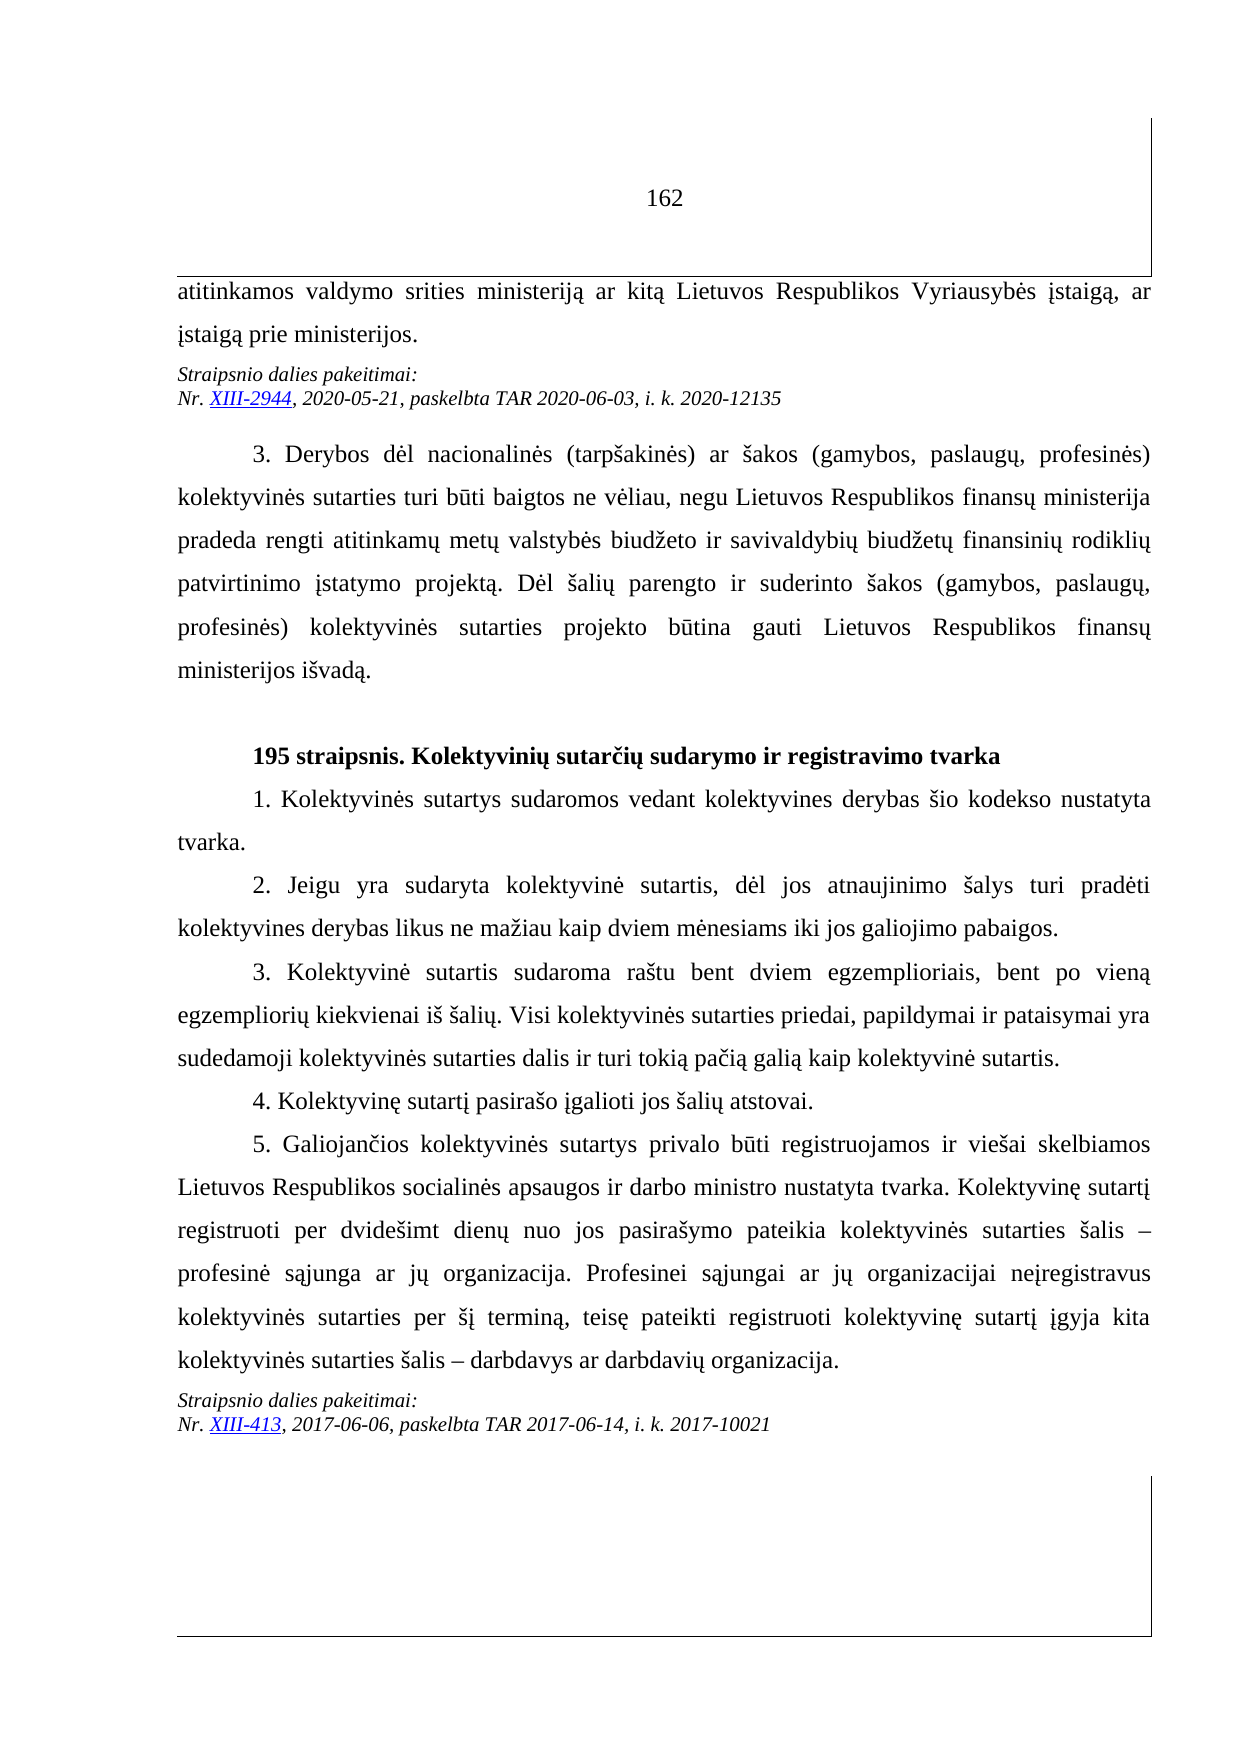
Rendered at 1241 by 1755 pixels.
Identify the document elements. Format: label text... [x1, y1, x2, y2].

subtitle 195 straipsnis. Kolektyvinių sutarčių sudarymo ir registravimo tvarka [177, 741, 1152, 770]
text 3. Kolektyvinė sutartis sudaroma raštu bent dviem egzemplioriais, bent po vieną egzempliorių kiekvienai iš šalių. Visi kolektyvinės sutarties priedai, papildymai ir pataisymai yra sudedamoji kolektyvinės sutarties dalis ir turi tokią pačią galią kaip kolektyvinė sutartis. [177, 957, 1152, 1072]
text 2. Jeigu yra sudaryta kolektyvinė sutartis, dėl jos atnaujinimo šalys turi pradėti kolektyvines derybas likus ne mažiau kaip dviem mėnesiams iki jos galiojimo pabaigos. [177, 870, 1152, 942]
text Nr. XIII-2944, 2020-05-21, paskelbta TAR 2020-06-03, i. k. 2020-12135 [177, 386, 1152, 410]
text atitinkamos valdymo srities ministeriją ar kitą Lietuvos Respublikos Vyriausybės įstaigą, ar įstaigą prie ministerijos. [177, 276, 1152, 348]
text Straipsnio dalies pakeitimai: [177, 362, 1152, 386]
text Straipsnio dalies pakeitimai: [177, 1388, 1152, 1412]
text 1. Kolektyvinės sutartys sudaromos vedant kolektyvines derybas šio kodekso nustatyta tvarka. [177, 784, 1152, 856]
text 4. Kolektyvinę sutartį pasirašo įgalioti jos šalių atstovai. [177, 1086, 1152, 1115]
text Nr. XIII-413, 2017-06-06, paskelbta TAR 2017-06-14, i. k. 2017-10021 [177, 1412, 1152, 1436]
text 5. Galiojančios kolektyvinės sutartys privalo būti registruojamos ir viešai skelbiamos Lietuvos Respublikos socialinės apsaugos ir darbo ministro nustatyta tvarka. Kolektyvinę sutartį registruoti per dvidešimt dienų nuo jos pasirašymo pateikia kolektyvinės sutarties šalis – profesinė sąjunga ar jų organizacija. Profesinei sąjungai ar jų organizacijai neįregistravus kolektyvinės sutarties per šį terminą, teisę pateikti registruoti kolektyvinę sutartį įgyja kita kolektyvinės sutarties šalis – darbdavys ar darbdavių organizacija. [177, 1129, 1152, 1373]
text 3. Derybos dėl nacionalinės (tarpšakinės) ar šakos (gamybos, paslaugų, profesinės) kolektyvinės sutarties turi būti baigtos ne vėliau, negu Lietuvos Respublikos finansų ministerija pradeda rengti atitinkamų metų valstybės biudžeto ir savivaldybių biudžetų finansinių rodiklių patvirtinimo įstatymo projektą. Dėl šalių parengto ir suderinto šakos (gamybos, paslaugų, profesinės) kolektyvinės sutarties projekto būtina gauti Lietuvos Respublikos finansų ministerijos išvadą. [177, 439, 1152, 683]
